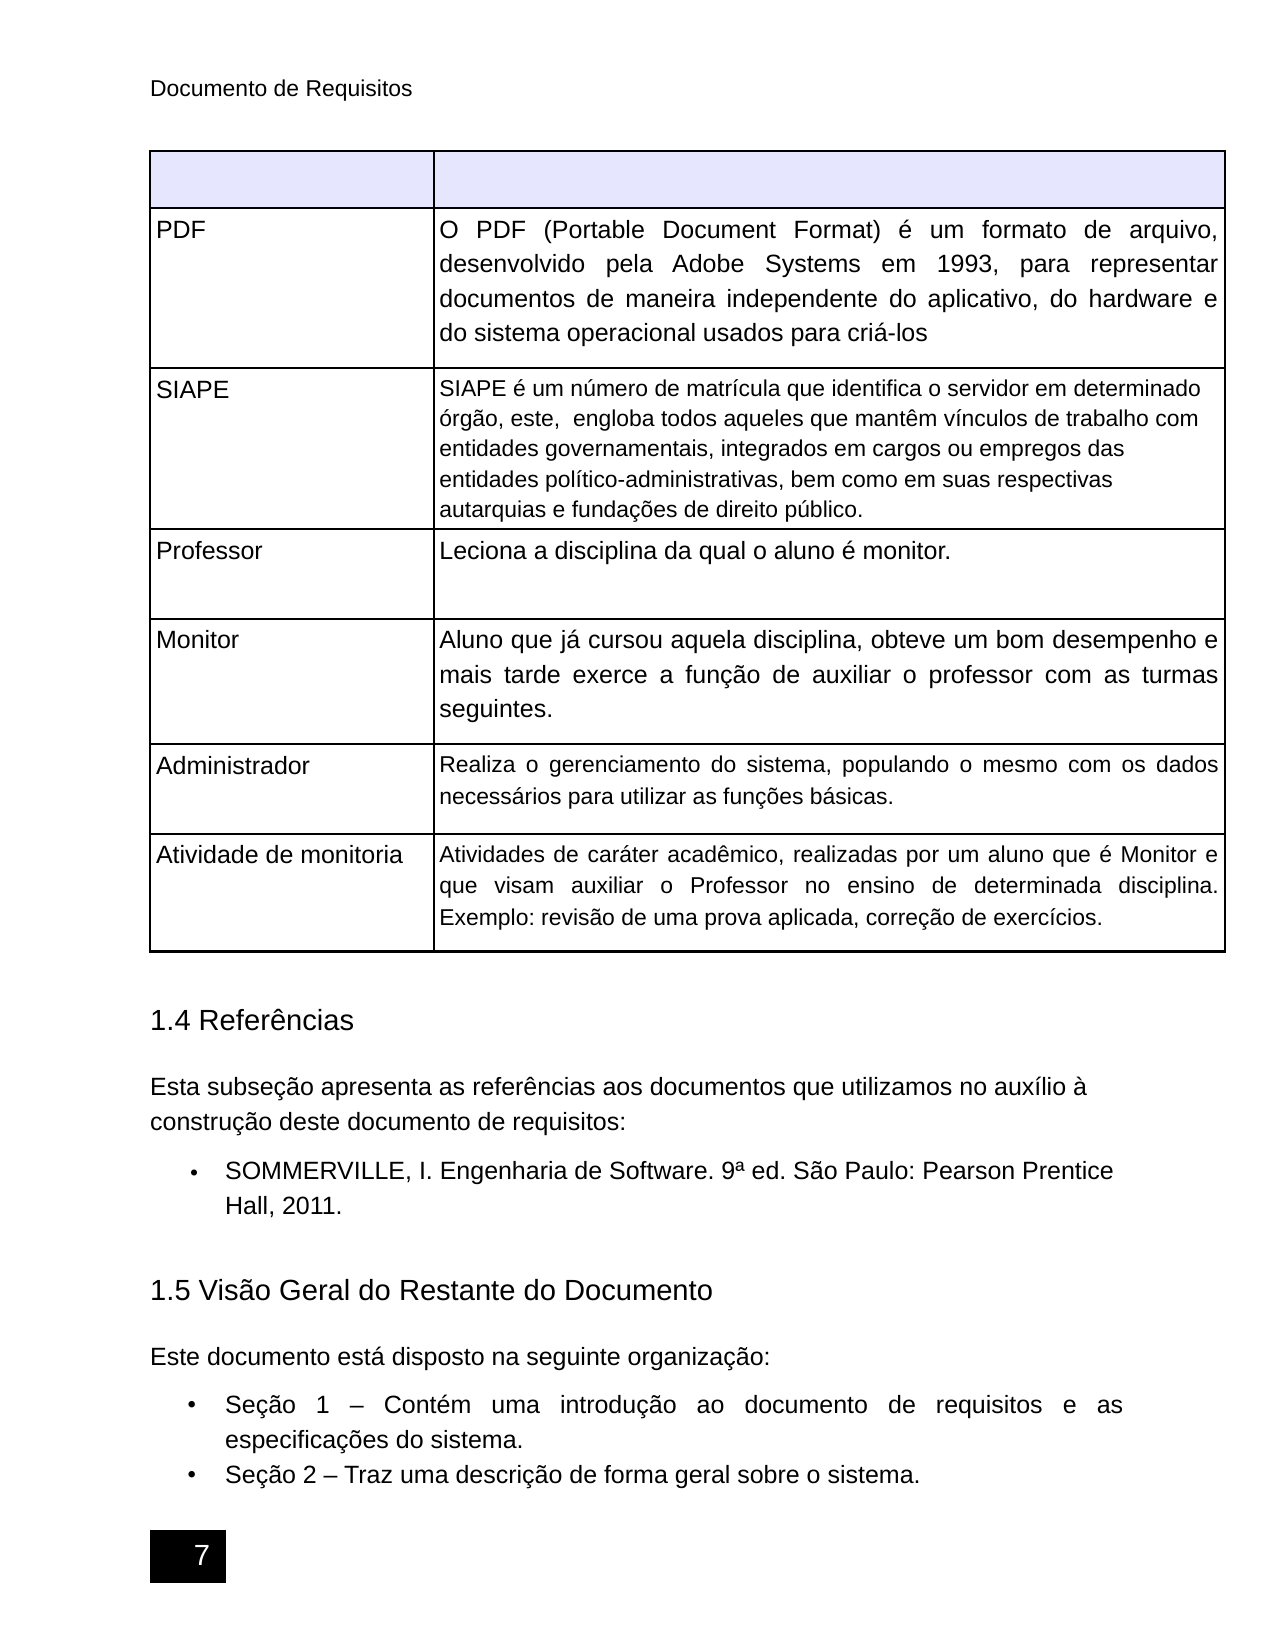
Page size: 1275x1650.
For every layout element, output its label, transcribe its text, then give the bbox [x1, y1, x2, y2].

list Seção 2 – Traz uma descrição de forma geral sobre o sistema. [187, 1459, 1125, 1488]
table_cell O PDF (Portable Document Format) é um formato de arquivo, desenvolvido pela Adobe Systems em 1993, para representar documentos de maneira independente do aplicativo, do hardware e do sistema operacional usados para criá-los [435, 209, 1224, 367]
list Seção 1 – Contém uma introdução ao documento de requisitos e as especificações do sistema. [187, 1391, 1125, 1454]
table_header [435, 152, 1224, 207]
table_cell SIAPE é um número de matrícula que identifica o servidor em determinado órgão, este, engloba todos aqueles que mantêm vínculos de trabalho com entidades governamentais, integrados em cargos ou empregos das entidades político-administrativas, bem como em suas respectivas autarquias e fundações de direito público. [435, 369, 1224, 528]
subtitle 1.4 Referências [150, 1003, 1125, 1037]
table_cell Professor [151, 530, 433, 617]
table_cell Administrador [151, 745, 433, 833]
table_header [151, 152, 433, 207]
table_cell Atividades de caráter acadêmico, realizadas por um aluno que é Monitor e que visam auxiliar o Professor no ensino de determinada disciplina. Exemplo: revisão de uma prova aplicada, correção de exercícios. [435, 835, 1224, 950]
table_cell Aluno que já cursou aquela disciplina, obteve um bom desempenho e mais tarde exerce a função de auxiliar o professor com as turmas seguintes. [435, 620, 1224, 743]
table_cell PDF [151, 209, 433, 367]
list SOMMERVILLE, I. Engenharia de Software. 9ª ed. São Paulo: Pearson Prentice Hall, 2011. [187, 1156, 1125, 1220]
table_cell Leciona a disciplina da qual o aluno é monitor. [435, 530, 1224, 617]
table_cell SIAPE [151, 369, 433, 528]
subtitle 1.5 Visão Geral do Restante do Documento [150, 1273, 1125, 1306]
table_cell Realiza o gerenciamento do sistema, populando o mesmo com os dados necessários para utilizar as funções básicas. [435, 745, 1224, 833]
table_cell Monitor [151, 620, 433, 743]
text Esta subseção apresenta as referências aos documentos que utilizamos no auxílio à construção deste documento de requisitos: [150, 1072, 1125, 1135]
text Este documento está disposto na seguinte organização: [150, 1341, 1125, 1370]
table_cell Atividade de monitoria [151, 835, 433, 950]
